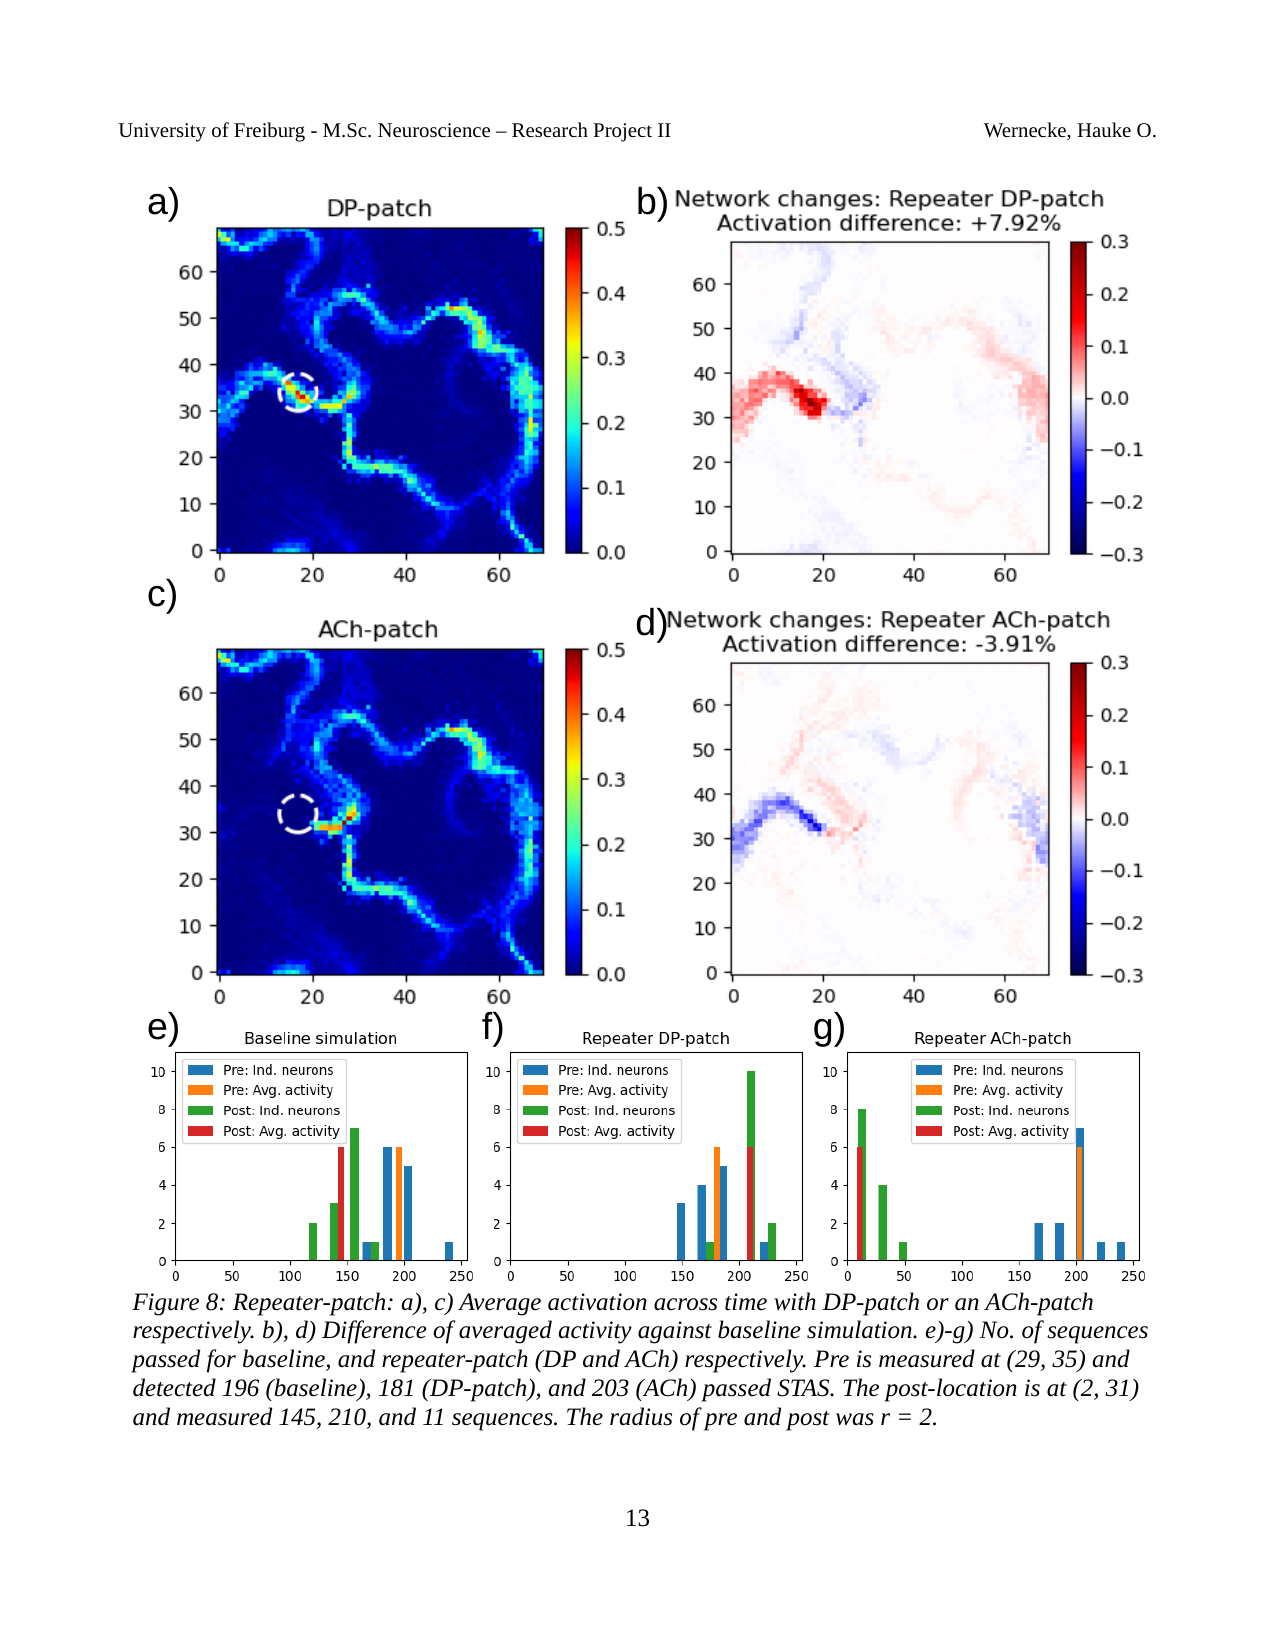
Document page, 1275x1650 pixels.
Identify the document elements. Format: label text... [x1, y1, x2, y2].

picture [642, 196, 652, 212]
text [132, 172, 1154, 184]
picture [640, 617, 650, 633]
text Figure 8: Repeater-patch: a), c) Average activation across time with DP-patch or an ACh-patch respectively. b), d) Difference of averaged activity against baseline simulation. e)-g) No. of sequences passed for baseline, and repeater-patch (DP and ACh) respectively. Pre is measured at (29, 35) and detected 196 (baseline), 181 (DP-patch), and 203 (ACh) passed STAS. The post-location is at (2, 31) and measured 145, 210, and 11 sequences. The radius of pre and post was r = 2. [132, 184, 1154, 1459]
picture [165, 610, 1145, 1021]
picture [818, 1036, 827, 1044]
picture [818, 1024, 1154, 1287]
picture [146, 1024, 817, 1287]
picture [640, 610, 650, 617]
picture [818, 1024, 827, 1037]
picture [165, 189, 1145, 599]
